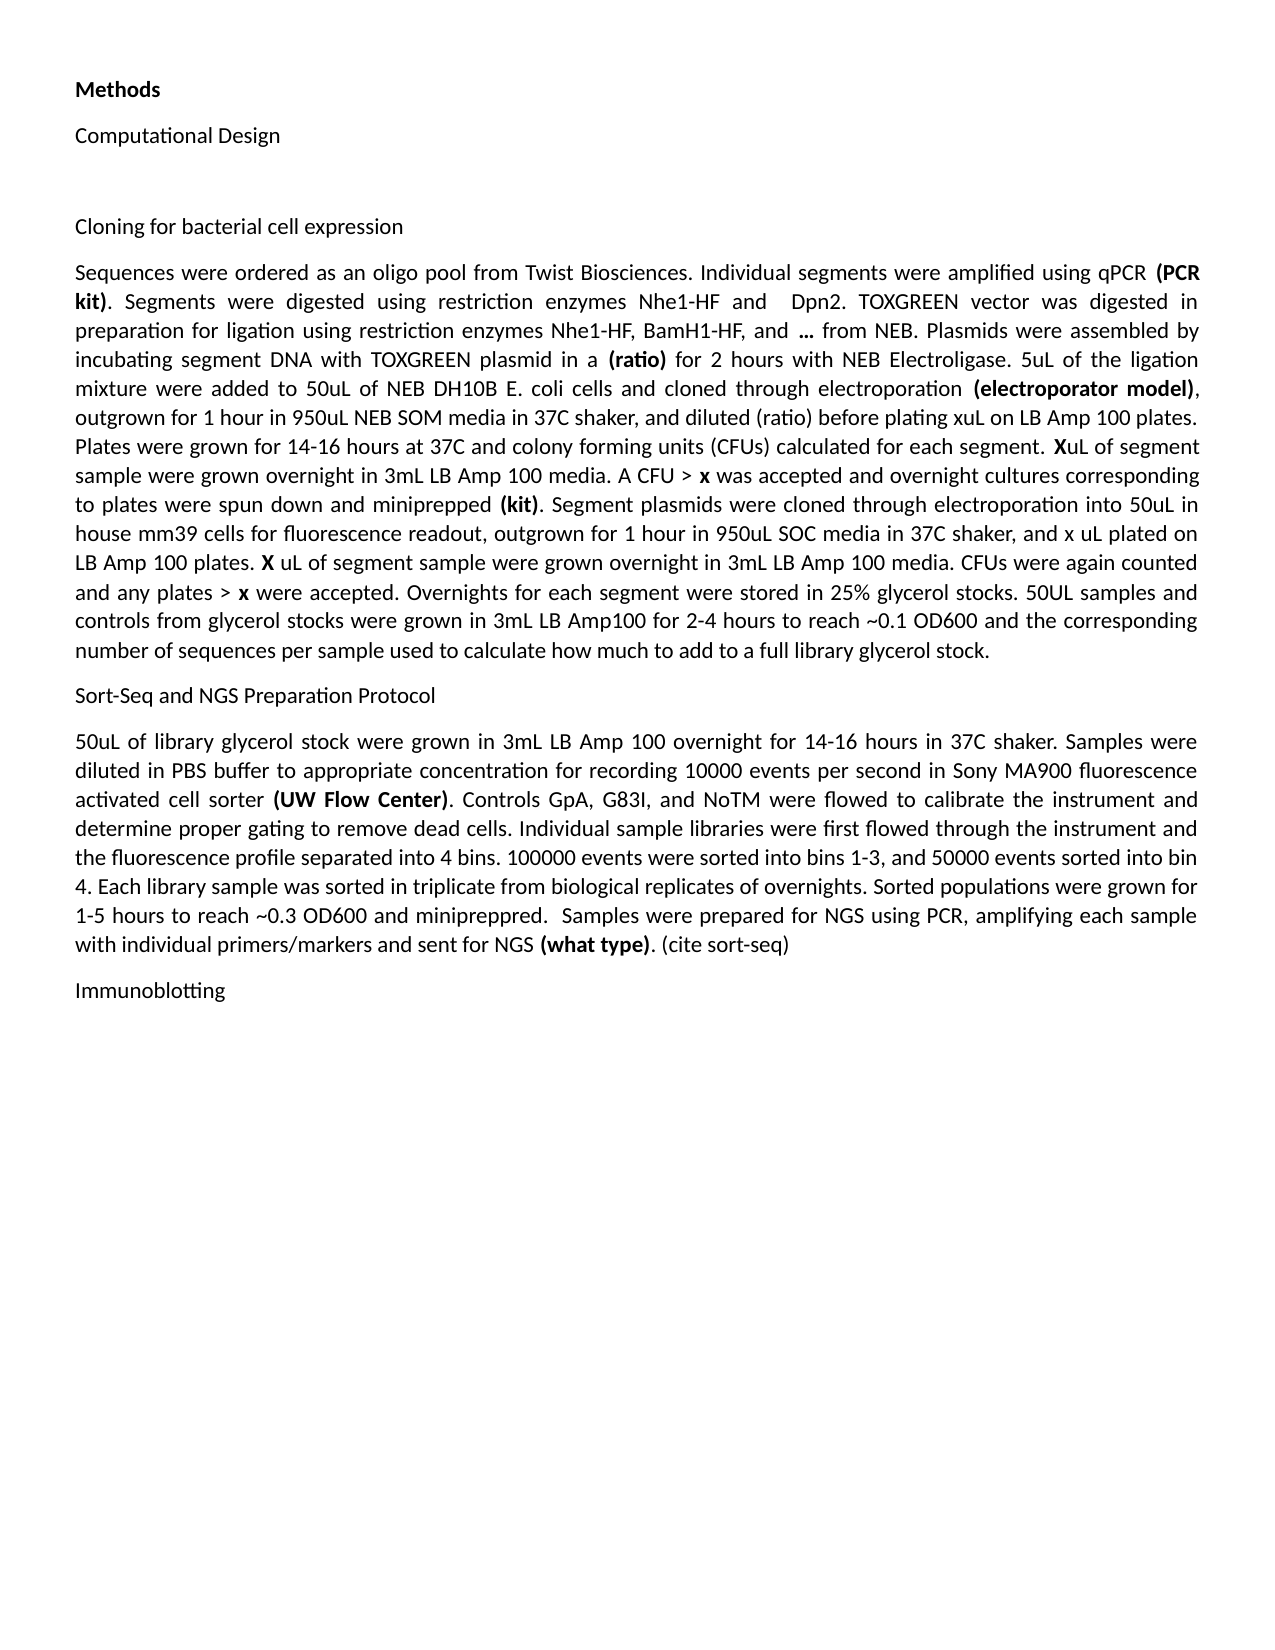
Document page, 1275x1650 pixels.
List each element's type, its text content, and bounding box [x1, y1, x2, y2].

text Sequences were ordered as an oligo pool from Twist Biosciences. Individual segments were amplified using qPCR (PCR kit). Segments were digested using restriction enzymes Nhe1-HF and Dpn2. TOXGREEN vector was digested in preparation for ligation using restriction enzymes Nhe1-HF, BamH1-HF, and … from NEB. Plasmids were assembled by incubating segment DNA with TOXGREEN plasmid in a (ratio) for 2 hours with NEB Electroligase. 5uL of the ligation mixture were added to 50uL of NEB DH10B E. coli cells and cloned through electroporation (electroporator model), outgrown for 1 hour in 950uL NEB SOM media in 37C shaker, and diluted (ratio) before plating xuL on LB Amp 100 plates. Plates were grown for 14-16 hours at 37C and colony forming units (CFUs) calculated for each segment. XuL of segment sample were grown overnight in 3mL LB Amp 100 media. A CFU > x was accepted and overnight cultures corresponding to plates were spun down and miniprepped (kit). Segment plasmids were cloned through electroporation into 50uL in house mm39 cells for fluorescence readout, outgrown for 1 hour in 950uL SOC media in 37C shaker, and x uL plated on LB Amp 100 plates. X uL of segment sample were grown overnight in 3mL LB Amp 100 media. CFUs were again counted and any plates > x were accepted. Overnights for each segment were stored in 25% glycerol stocks. 50UL samples and controls from glycerol stocks were grown in 3mL LB Amp100 for 2-4 hours to reach ~0.1 OD600 and the corresponding number of sequences per sample used to calculate how much to add to a full library glycerol stock. [75, 258, 1200, 664]
text 50uL of library glycerol stock were grown in 3mL LB Amp 100 overnight for 14-16 hours in 37C shaker. Samples were diluted in PBS buffer to appropriate concentration for recording 10000 events per second in Sony MA900 fluorescence activated cell sorter (UW Flow Center). Controls GpA, G83I, and NoTM were flowed to calibrate the instrument and determine proper gating to remove dead cells. Individual sample libraries were first flowed through the instrument and the fluorescence profile separated into 4 bins. 100000 events were sorted into bins 1-3, and 50000 events sorted into bin 4. Each library sample was sorted in triplicate from biological replicates of overnights. Sorted populations were grown for 1-5 hours to reach ~0.3 OD600 and minipreppred. Samples were prepared for NGS using PCR, amplifying each sample with individual primers/markers and sent for NGS (what type). (cite sort-seq) [75, 727, 1200, 959]
text Immunoblotting [75, 976, 1200, 1004]
text Cloning for bacterial cell expression [75, 212, 1200, 240]
text Sort-Seq and NGS Preparation Protocol [75, 681, 1200, 709]
text Methods [75, 75, 1200, 103]
text Computational Design [75, 121, 1200, 149]
